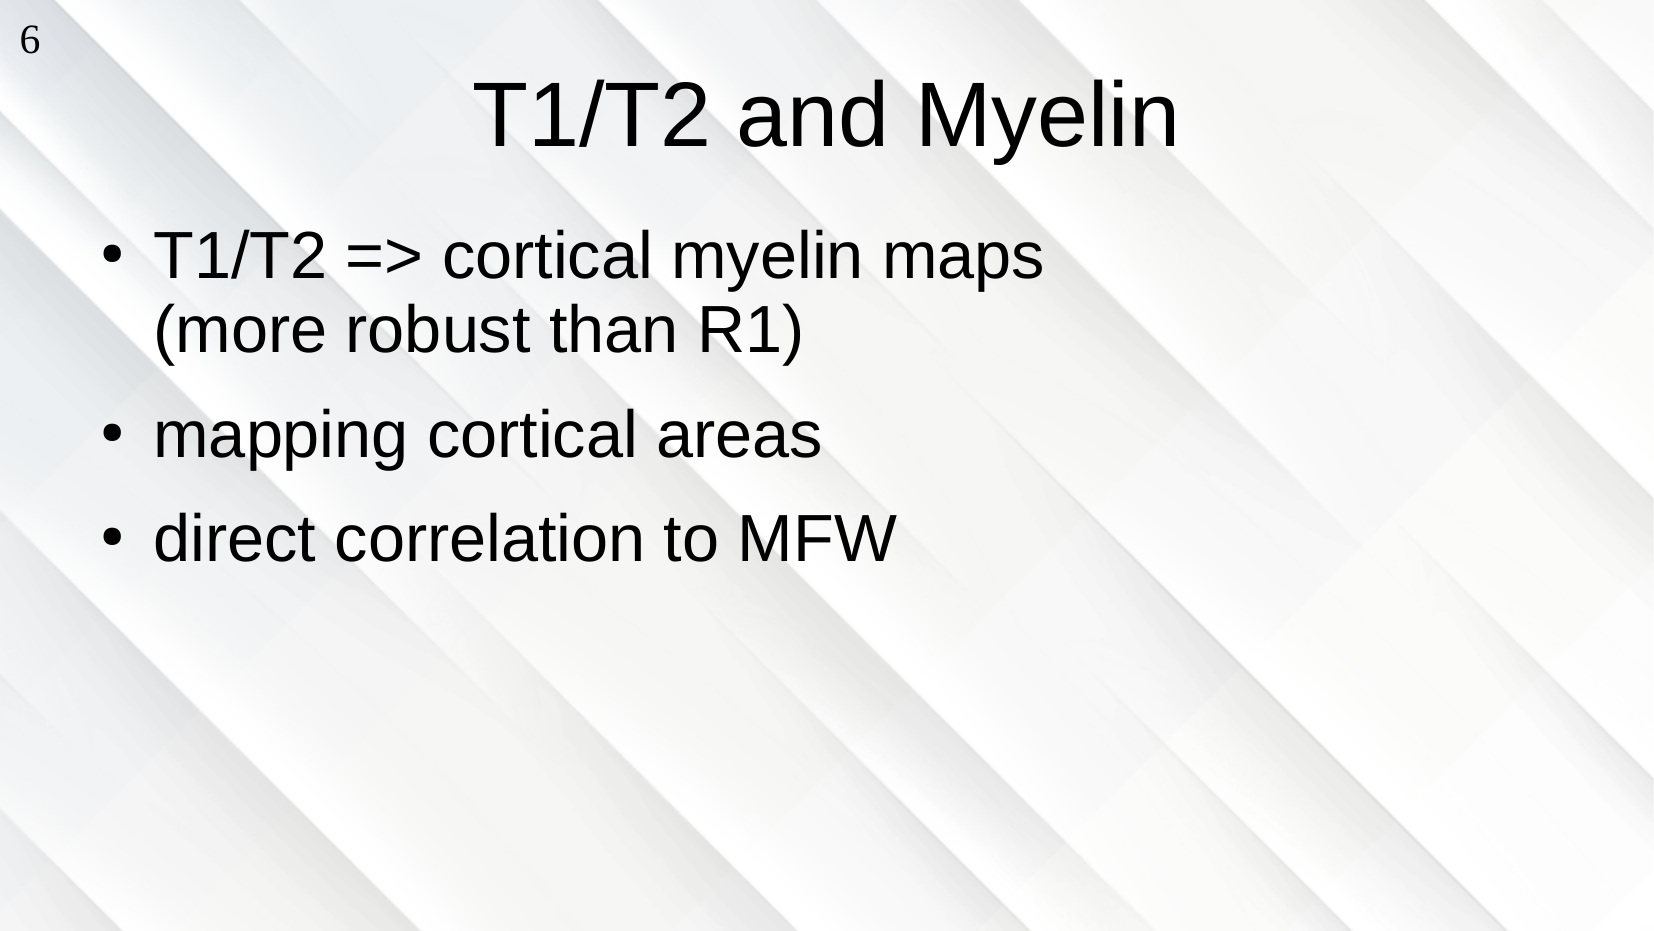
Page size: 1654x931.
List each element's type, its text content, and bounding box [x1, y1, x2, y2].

picture [0, 0, 1654, 931]
list T1/T2 => cortical myelin maps (more robust than R1) mapping cortical areas direct correlation to MFW [82, 217, 1571, 758]
title T1/T2 and Myelin [82, 37, 1571, 193]
